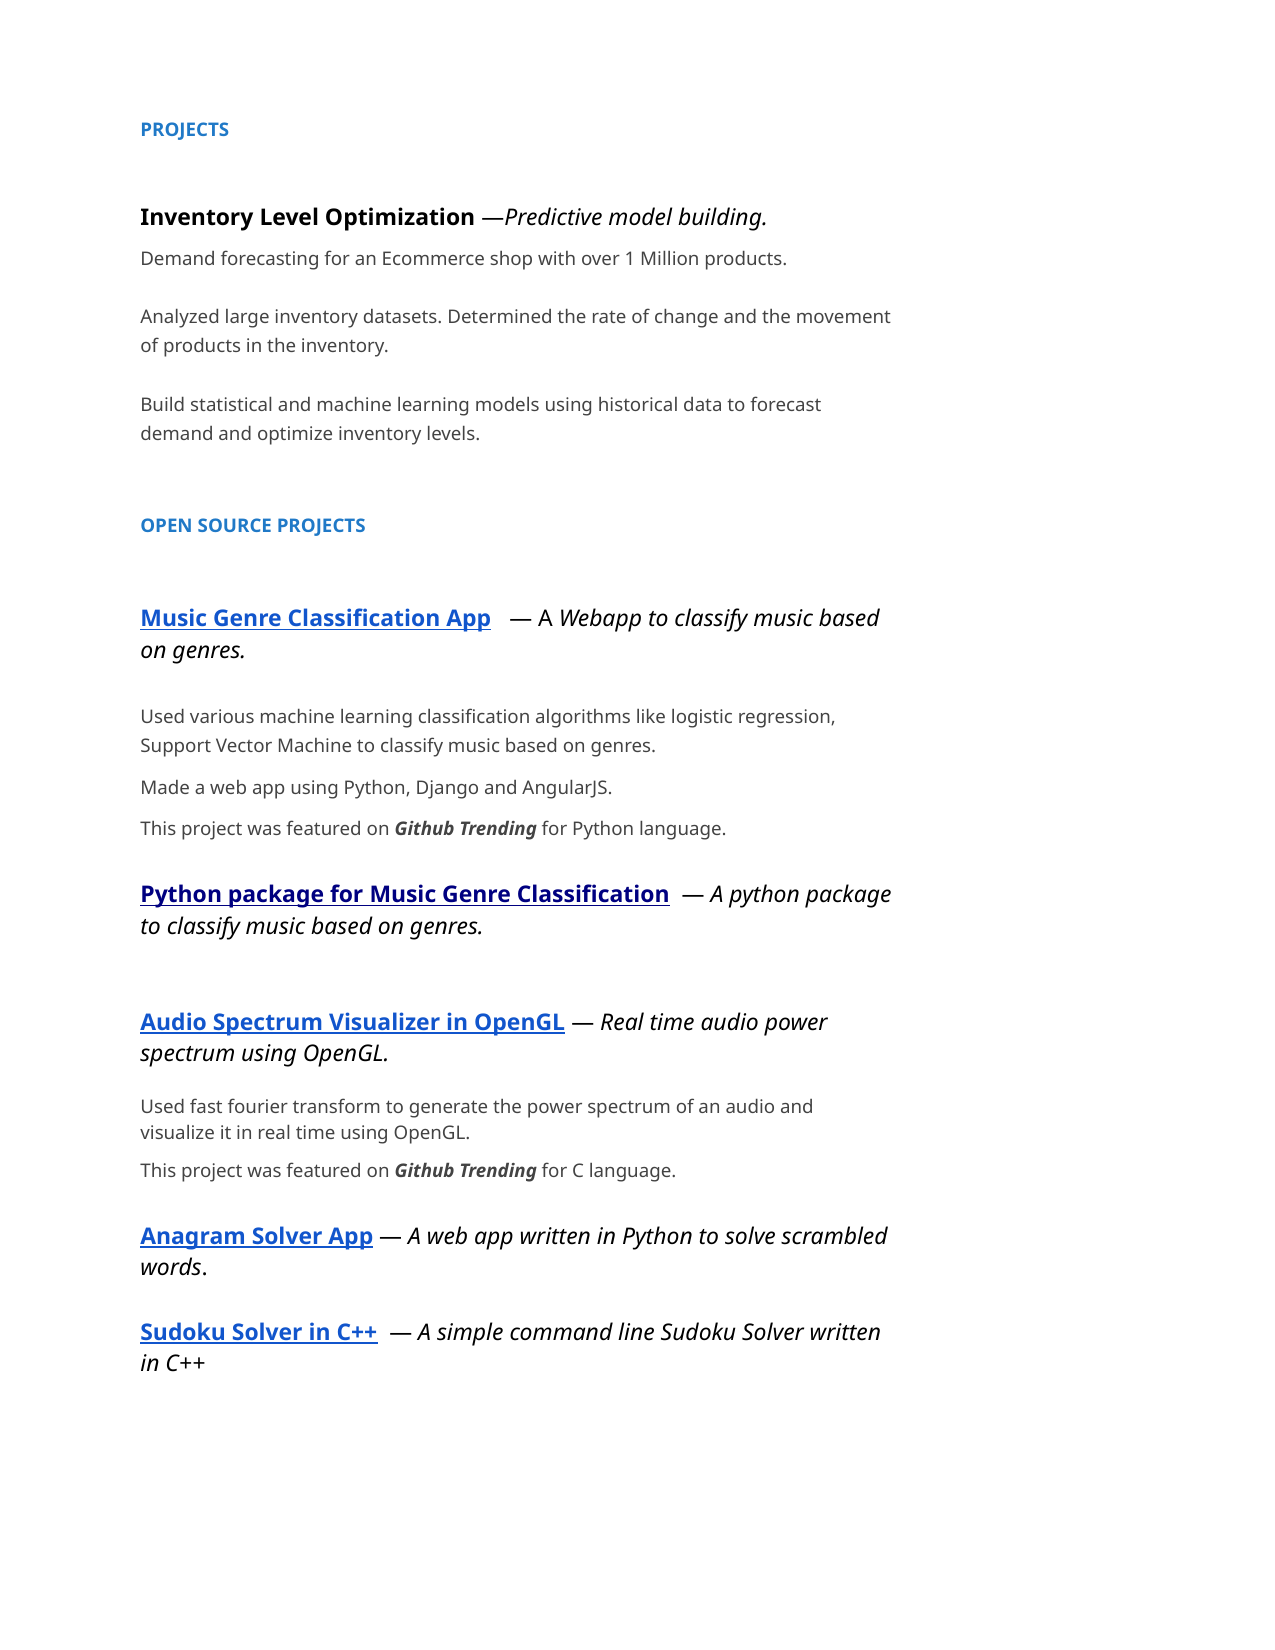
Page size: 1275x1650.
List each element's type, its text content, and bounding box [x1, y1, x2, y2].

table_cell PROJECTS Inventory Level Optimization —Predictive model building. Demand forecasting for an Ecommerce shop with over 1 Million products. Analyzed large inventory datasets. Determined the rate of change and the movement of products in the inventory. Build statistical and machine learning models using historical data to forecast demand and optimize inventory levels. OPEN SOURCE PROJECTS Music Genre Classification App — A Webapp to classify music based on genres. Used various machine learning classification algorithms like logistic regression, Support Vector Machine to classify music based on genres. Made a web app using Python, Django and AngularJS. This project was featured on Github Trending for Python language. Python package for Music Genre Classification — A python package to classify music based on genres. Audio Spectrum Visualizer in OpenGL — Real time audio power spectrum using OpenGL. Used fast fourier transform to generate the power spectrum of an audio and visualize it in real time using OpenGL. This project was featured on Github Trending for C language. Anagram Solver App — A web app written in Python to solve scrambled words. Sudoku Solver in C++ — A simple command line Sudoku Solver written in C++ [125, 60, 939, 1444]
table_cell [939, 60, 1213, 1444]
